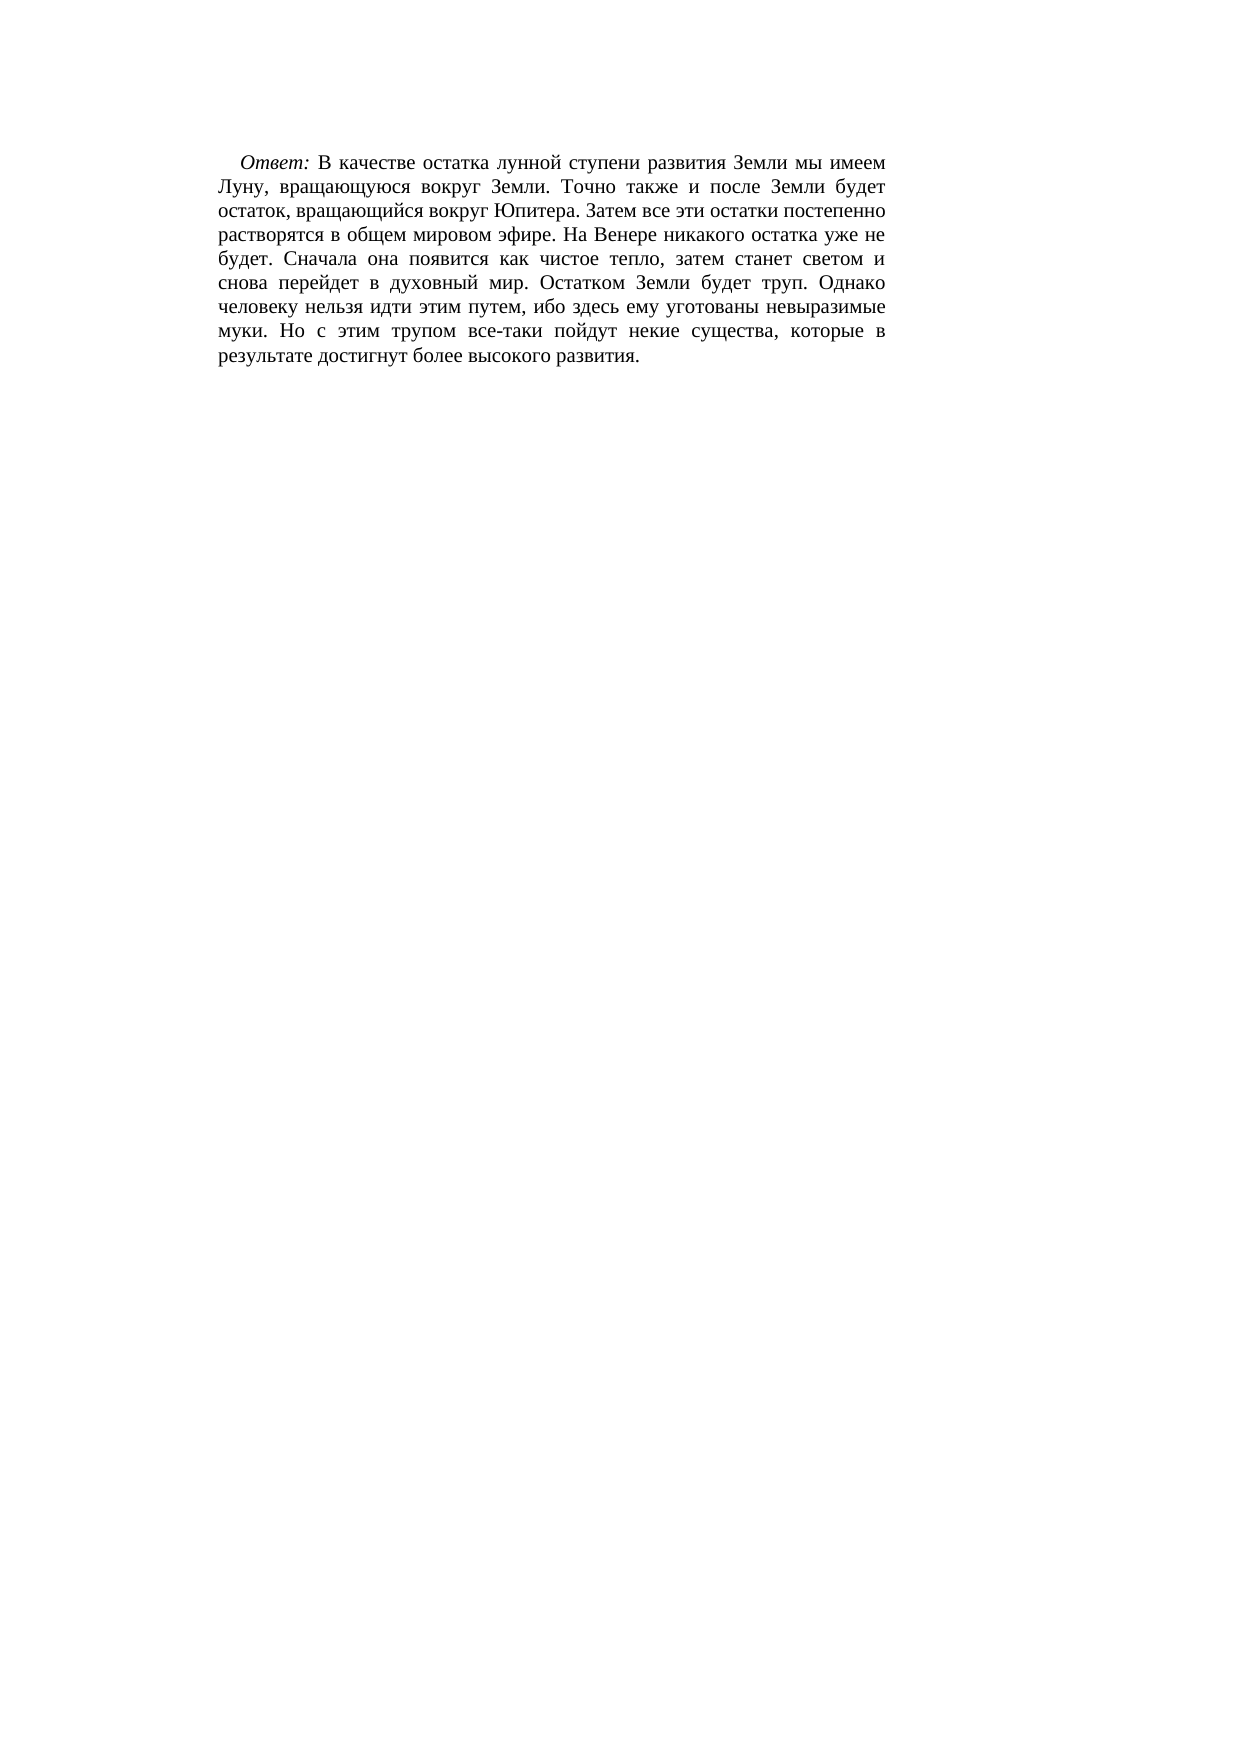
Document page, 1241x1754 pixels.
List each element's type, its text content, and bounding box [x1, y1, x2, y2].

text Ответ: В качестве остатка лунной ступени развития Земли мы имеем Луну, вращающуюся вокруг Земли. Точно также и после Земли будет остаток, вращающийся вокруг Юпитера. Затем все эти остатки постепенно растворятся в общем мировом эфире. На Венере никакого остатка уже не будет. Сначала она появится как чистое тепло, затем станет светом и снова перейдет в духовный мир. Остатком Земли будет труп. Однако человеку нельзя идти этим путем, ибо здесь ему уготованы невыразимые муки. Но с этим трупом все-таки пойдут некие существа, которые в результате достигнут более высокого развития. [218, 150, 886, 367]
